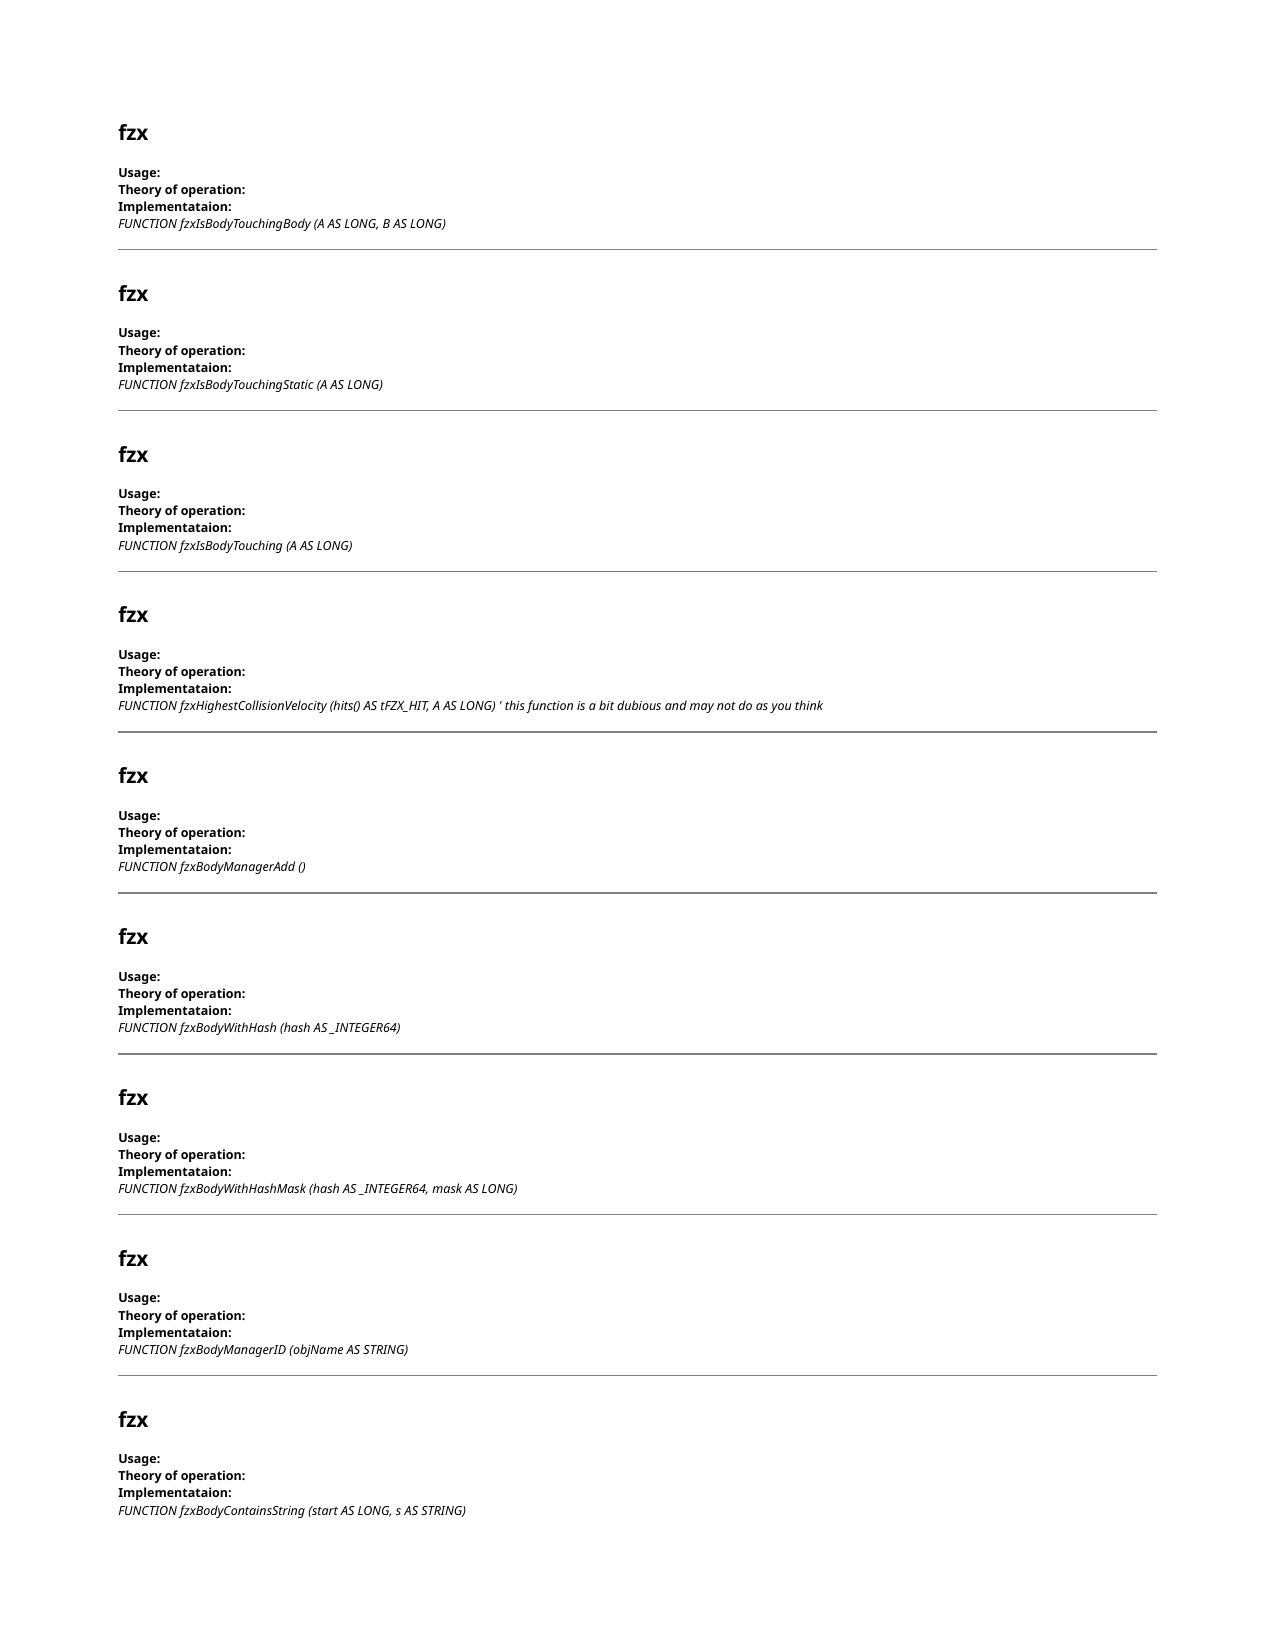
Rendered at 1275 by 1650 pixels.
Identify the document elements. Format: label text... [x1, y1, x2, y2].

text Theory of operation: [118, 181, 1157, 198]
text fzx [118, 1244, 1157, 1272]
text Implementataion: [118, 1002, 1157, 1019]
text FUNCTION fzxBodyWithHashMask (hash AS _INTEGER64, mask AS LONG) [118, 1180, 1157, 1197]
text FUNCTION fzxIsBodyTouchingBody (A AS LONG, B AS LONG) [118, 215, 1157, 232]
text Usage: [118, 807, 1157, 824]
text FUNCTION fzxBodyContainsString (start AS LONG, s AS STRING) [118, 1502, 1157, 1519]
text Usage: [118, 1450, 1157, 1467]
text Implementataion: [118, 519, 1157, 537]
text Implementataion: [118, 841, 1157, 858]
text Usage: [118, 1129, 1157, 1146]
text Theory of operation: [118, 502, 1157, 519]
text fzx [118, 279, 1157, 307]
text FUNCTION fzxBodyManagerID (objName AS STRING) [118, 1341, 1157, 1358]
text FUNCTION fzxIsBodyTouchingStatic (A AS LONG) [118, 376, 1157, 393]
text Theory of operation: [118, 824, 1157, 841]
text fzx [118, 1083, 1157, 1112]
text Theory of operation: [118, 342, 1157, 359]
text Usage: [118, 324, 1157, 342]
text Usage: [118, 485, 1157, 502]
text Implementataion: [118, 198, 1157, 215]
text Implementataion: [118, 1163, 1157, 1180]
text fzx [118, 118, 1157, 147]
text FUNCTION fzxIsBodyTouching (A AS LONG) [118, 537, 1157, 554]
text fzx [118, 761, 1157, 790]
text fzx [118, 922, 1157, 951]
text Theory of operation: [118, 1146, 1157, 1163]
text fzx [118, 1405, 1157, 1433]
text Implementataion: [118, 680, 1157, 697]
text Implementataion: [118, 1484, 1157, 1502]
text fzx [118, 601, 1157, 629]
text FUNCTION fzxHighestCollisionVelocity (hits() AS tFZX_HIT, A AS LONG) ' this function is a bit dubious and may not do as you think [118, 697, 1157, 714]
text Usage: [118, 1289, 1157, 1307]
text fzx [118, 440, 1157, 468]
text Theory of operation: [118, 1467, 1157, 1484]
text FUNCTION fzxBodyManagerAdd () [118, 858, 1157, 875]
text Theory of operation: [118, 663, 1157, 680]
text Usage: [118, 164, 1157, 181]
text FUNCTION fzxBodyWithHash (hash AS _INTEGER64) [118, 1019, 1157, 1036]
text Usage: [118, 968, 1157, 985]
text Theory of operation: [118, 1307, 1157, 1324]
text Implementataion: [118, 359, 1157, 376]
text Theory of operation: [118, 985, 1157, 1002]
text Implementataion: [118, 1324, 1157, 1341]
text Usage: [118, 646, 1157, 663]
